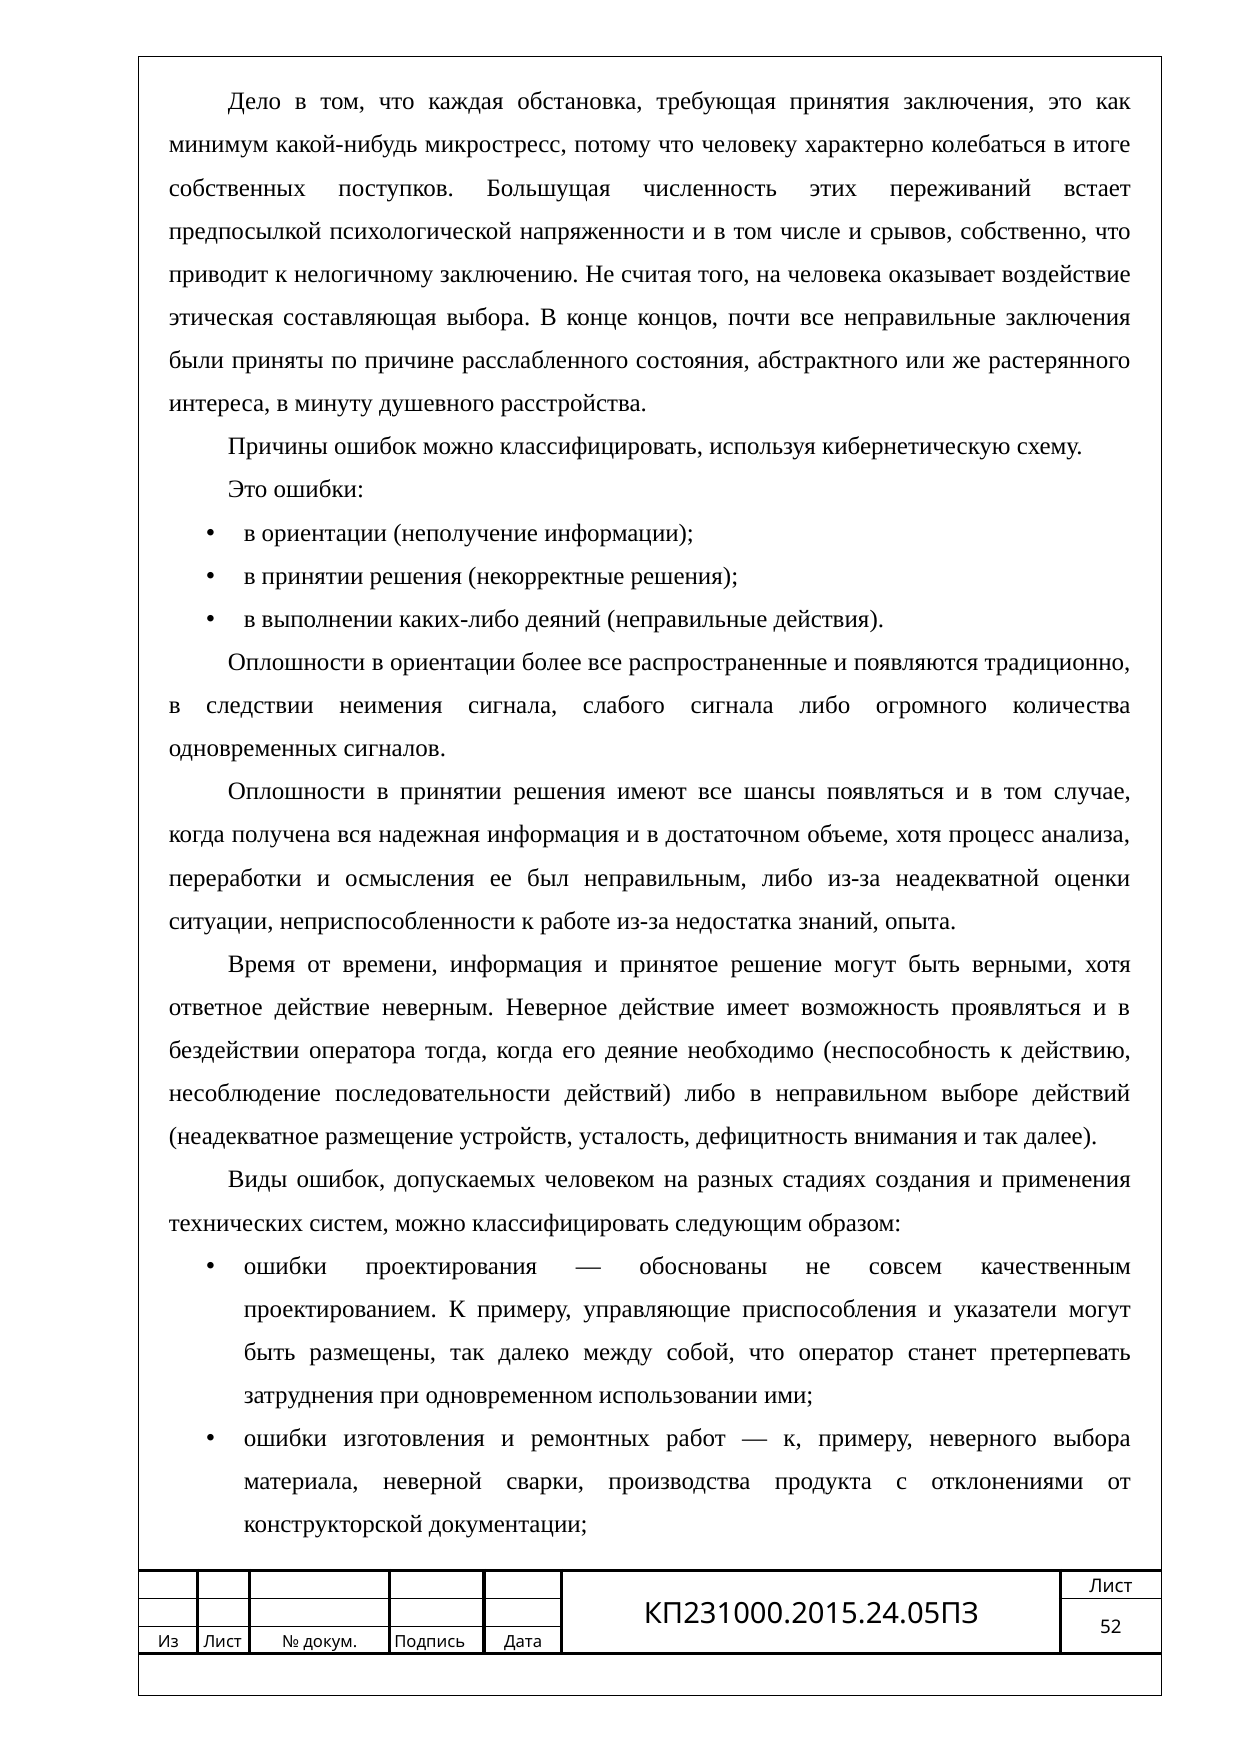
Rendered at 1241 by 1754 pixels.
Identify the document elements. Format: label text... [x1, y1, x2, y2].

text Это ошибки: [168, 474, 1132, 503]
list ошибки изготовления и ремонтных работ — к, примеру, неверного выбора материала, неверной сварки, производства продукта с отклонениями от конструкторской документации; [206, 1423, 1132, 1538]
text Оплошности в принятии решения имеют все шансы появляться и в том случае, когда получена вся надежная информация и в достаточном объеме, хотя процесс анализа, переработки и осмысления ее был неправильным, либо из-за неадекватной оценки ситуации, неприспособленности к работе из-за недостатка знаний, опыта. [168, 776, 1132, 934]
list в выполнении каких-либо деяний (неправильные действия). [206, 604, 1132, 633]
text Время от времени, информация и принятое решение могут быть верными, хотя ответное действие неверным. Неверное действие имеет возможность проявляться и в бездействии оператора тогда, когда его деяние необходимо (неспособность к действию, несоблюдение последовательности действий) либо в неправильном выборе действий (неадекватное размещение устройств, усталость, дефицитность внимания и так далее). [168, 949, 1132, 1150]
list в ориентации (неполучение информации); [206, 518, 1132, 546]
text Дело в том, что каждая обстановка, требующая принятия заключения, это как минимум какой-нибудь микростресс, потому что человеку характерно колебаться в итоге собственных поступков. Большущая численность этих переживаний встает предпосылкой психологической напряженности и в том числе и срывов, собственно, что приводит к нелогичному заключению. Не считая того, на человека оказывает воздействие этическая составляющая выбора. В конце концов, почти все неправильные заключения были приняты по причине расслабленного состояния, абстрактного или же растерянного интереса, в минуту душевного расстройства. [168, 86, 1132, 417]
list в принятии решения (некорректные решения); [206, 561, 1132, 589]
list ошибки проектирования — обоснованы не совсем качественным проектированием. К примеру, управляющие приспособления и указатели могут быть размещены, так далеко между собой, что оператор станет претерпевать затруднения при одновременном использовании ими; [206, 1251, 1132, 1409]
text Причины ошибок можно классифицировать, используя кибернетическую схему. [168, 431, 1132, 460]
text Оплошности в ориентации более все распространенные и появляются традиционно, в следствии неимения сигнала, слабого сигнала либо огромного количества одновременных сигналов. [168, 647, 1132, 762]
text Виды ошибок, допускаемых человеком на разных стадиях создания и применения технических систем, можно классифицировать следующим образом: [168, 1164, 1132, 1236]
